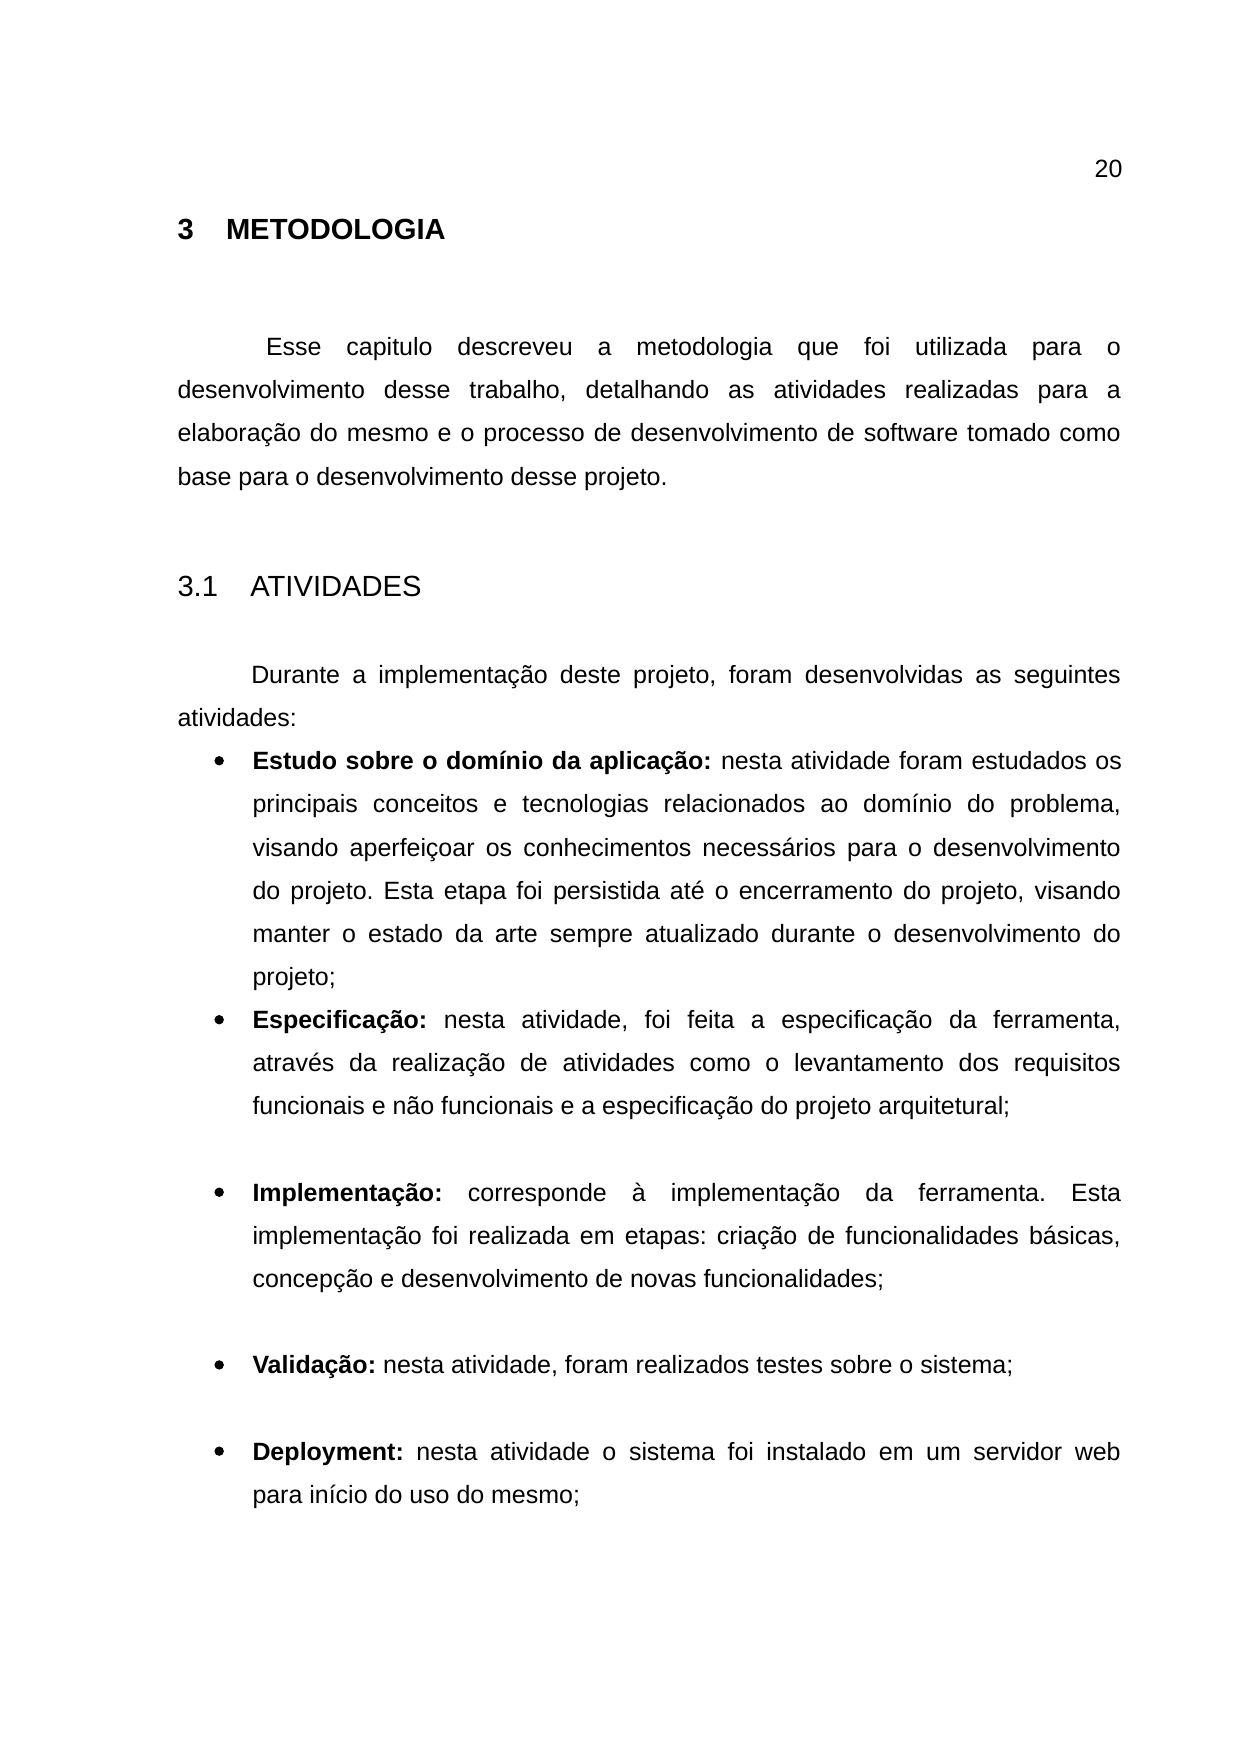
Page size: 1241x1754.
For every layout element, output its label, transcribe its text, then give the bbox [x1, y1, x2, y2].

subtitle ATIVIDADES [177, 569, 1122, 602]
list Estudo sobre o domínio da aplicação: nesta atividade foram estudados os principais conceitos e tecnologias relacionados ao domínio do problema, visando aperfeiçoar os conhecimentos necessários para o desenvolvimento do projeto. Esta etapa foi persistida até o encerramento do projeto, visando manter o estado da arte sempre atualizado durante o desenvolvimento do projeto; [215, 746, 1122, 991]
list Especificação: nesta atividade, foi feita a especificação da ferramenta, através da realização de atividades como o levantamento dos requisitos funcionais e não funcionais e a especificação do projeto arquitetural; [215, 1005, 1122, 1120]
list Implementação: corresponde à implementação da ferramenta. Esta implementação foi realizada em etapas: criação de funcionalidades básicas, concepção e desenvolvimento de novas funcionalidades; [215, 1178, 1122, 1293]
list Deployment: nesta atividade o sistema foi instalado em um servidor web para início do uso do mesmo; [215, 1437, 1122, 1508]
text Durante a implementação deste projeto, foram desenvolvidas as seguintes atividades: [177, 660, 1122, 732]
list Validação: nesta atividade, foram realizados testes sobre o sistema; [215, 1350, 1122, 1379]
list Esse capitulo descreveu a metodologia que foi utilizada para o desenvolvimento desse trabalho, detalhando as atividades realizadas para a elaboração do mesmo e o processo de desenvolvimento de software tomado como base para o desenvolvimento desse projeto. [177, 332, 1122, 490]
subtitle METODOLOGIA [177, 212, 1122, 245]
